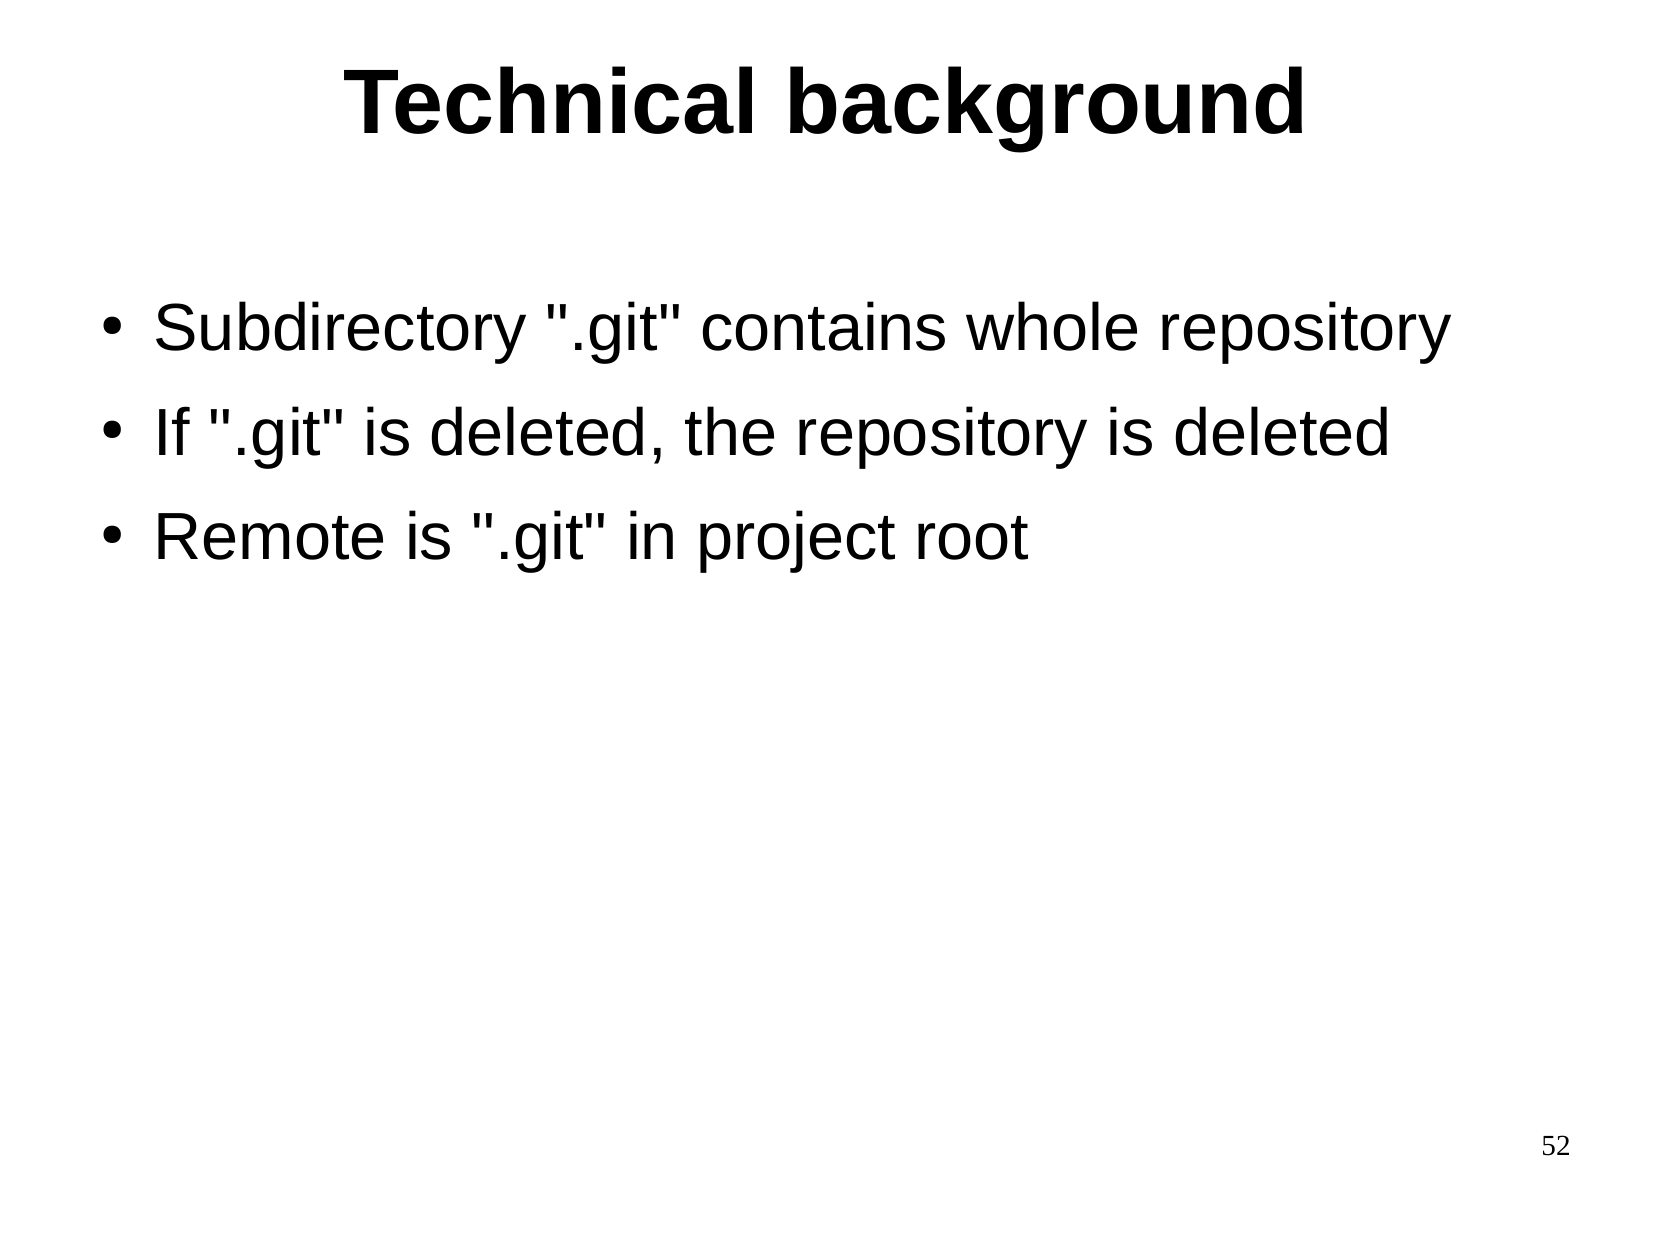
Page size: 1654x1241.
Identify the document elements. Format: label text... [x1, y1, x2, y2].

title Technical background [82, 49, 1571, 257]
list Subdirectory ".git" contains whole repository If ".git" is deleted, the repository is deleted Remote is ".git" in project root [82, 290, 1571, 1010]
